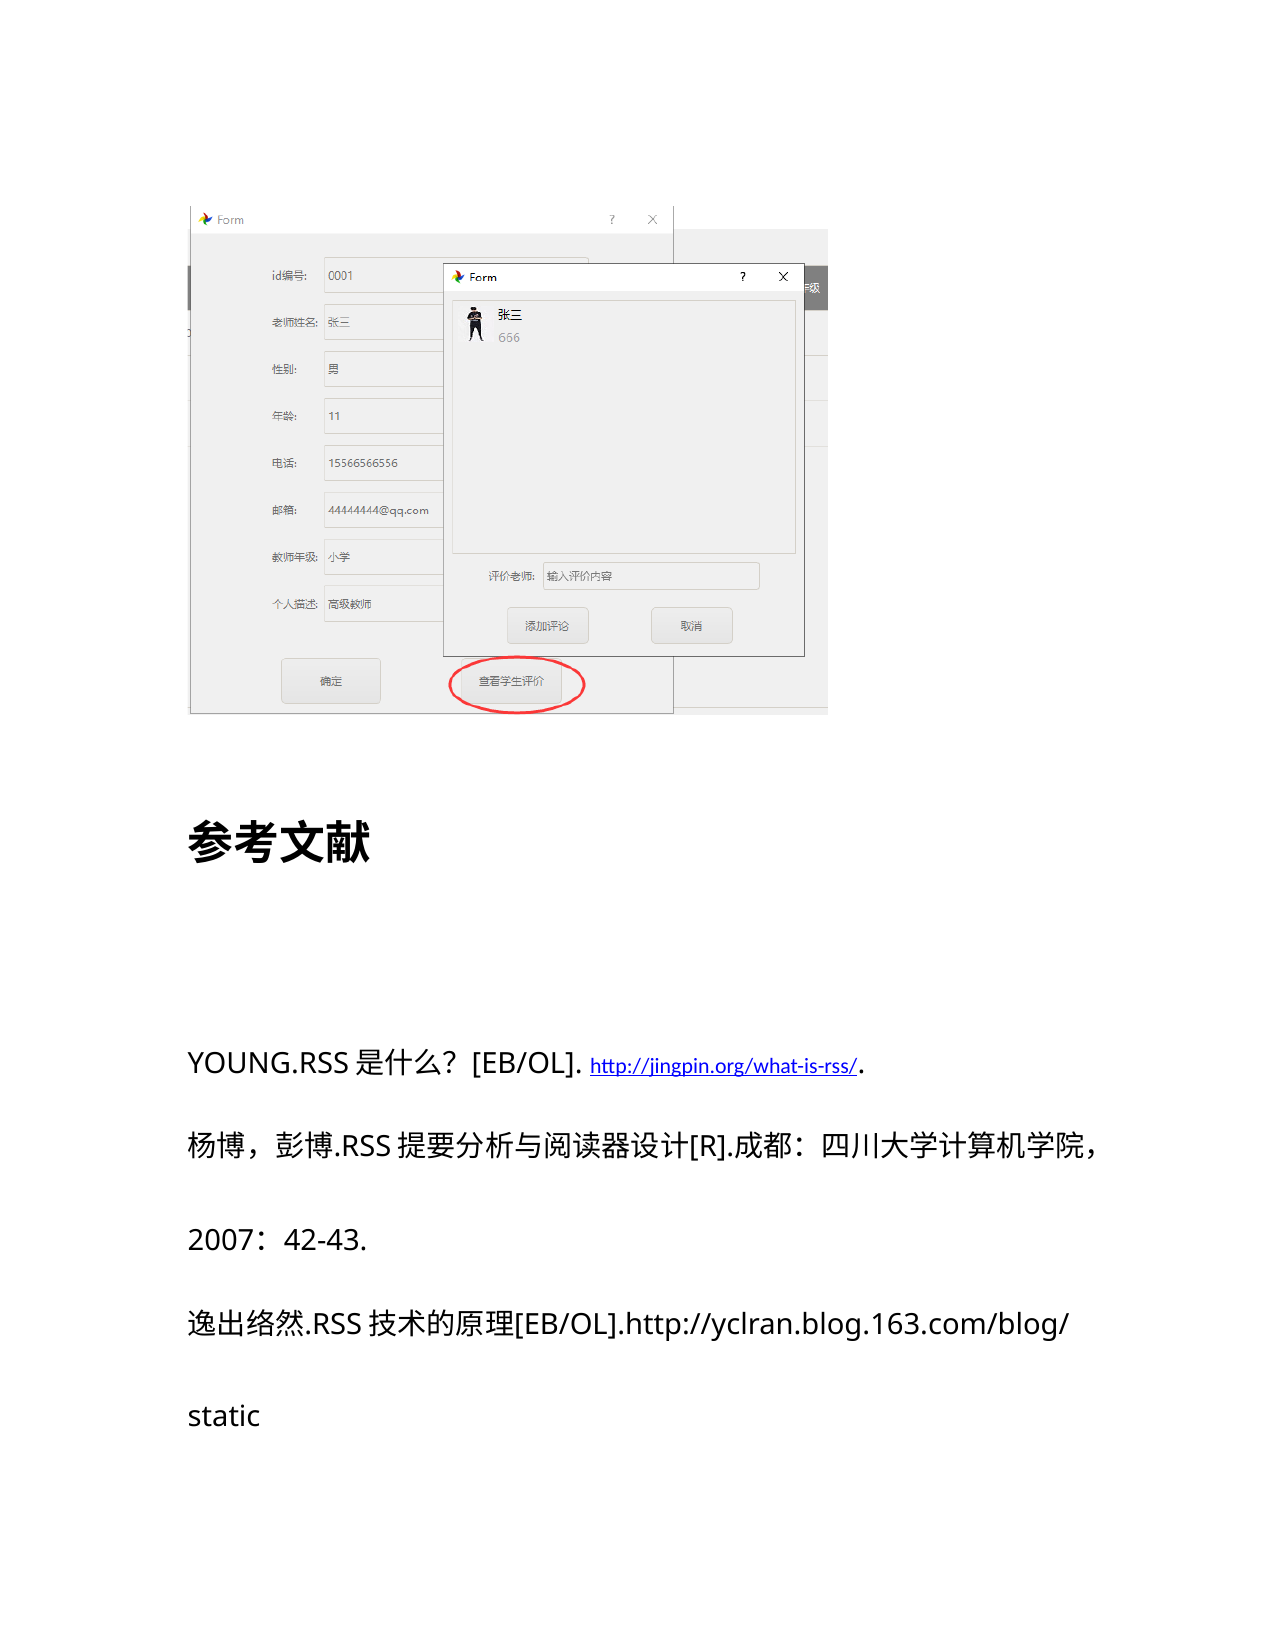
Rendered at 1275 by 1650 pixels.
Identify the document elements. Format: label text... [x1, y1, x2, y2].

subtitle 参考文献 [187, 767, 1087, 892]
text 逸出络然.RSS技术的原理[EB/OL].http://yclran.blog.163.com/blog/static [187, 1280, 1087, 1436]
text YOUNG.RSS是什么？[EB/OL]. http://jingpin.org/what-is-rss/. [187, 1019, 1087, 1081]
text 杨博，彭博.RSS提要分析与阅读器设计[R].成都：四川大学计算机学院，2007：42-43. [187, 1102, 1087, 1259]
